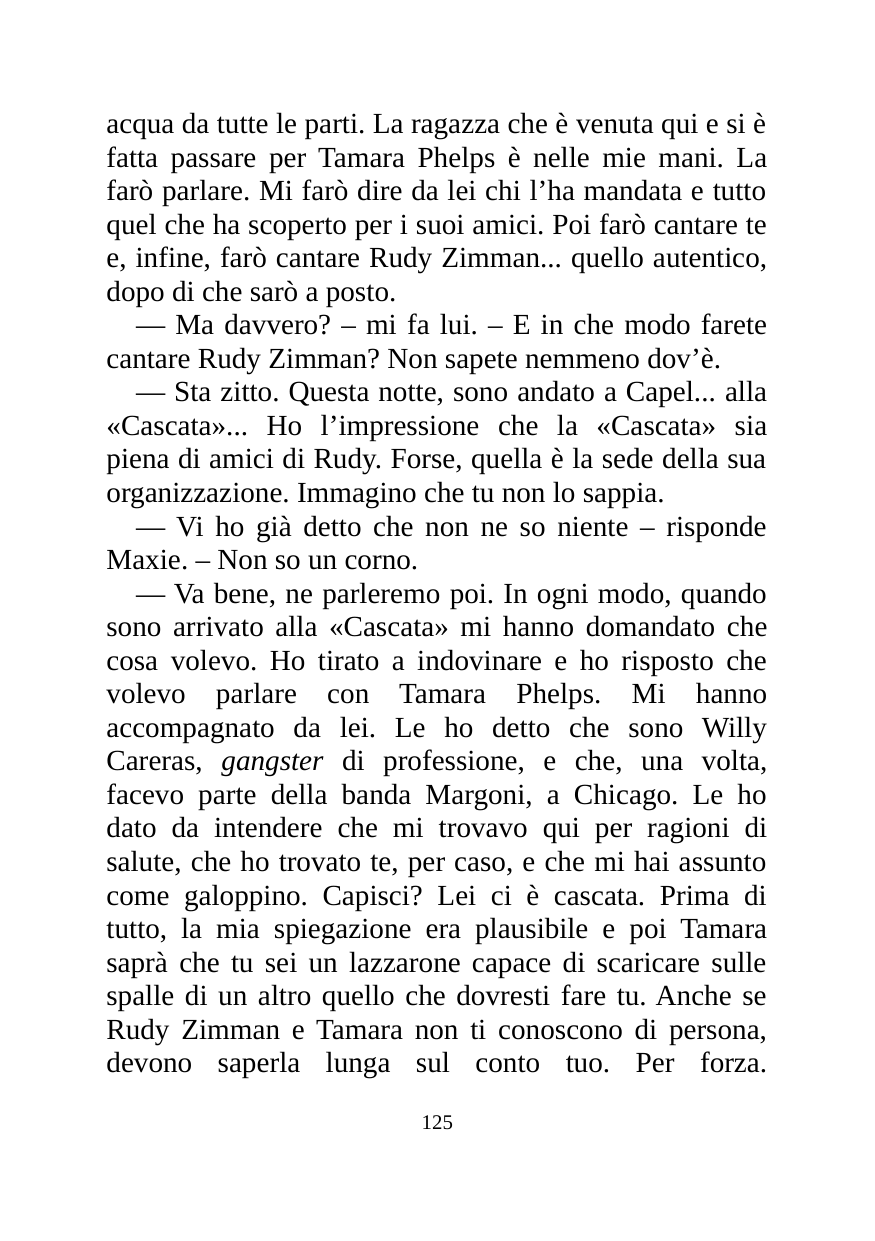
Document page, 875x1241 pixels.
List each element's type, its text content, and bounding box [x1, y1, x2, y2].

text acqua da tutte le parti. La ragazza che è venuta qui e si è fatta passare per Tamara Phelps è nelle mie mani. La farò parlare. Mi farò dire da lei chi l’ha mandata e tutto quel che ha scoperto per i suoi amici. Poi farò cantare te e, infine, farò cantare Rudy Zimman... quello autentico, dopo di che sarò a posto. [106, 106, 768, 307]
text — Vi ho già detto che non ne so niente – risponde Maxie. – Non so un corno. [106, 509, 768, 576]
text — Sta zitto. Questa notte, sono andato a Capel... alla «Cascata»... Ho l’impressione che la «Cascata» sia piena di amici di Rudy. Forse, quella è la sede della sua organizzazione. Immagino che tu non lo sappia. [106, 374, 768, 509]
text — Va bene, ne parleremo poi. In ogni modo, quando sono arrivato alla «Cascata» mi hanno domandato che cosa volevo. Ho tirato a indovinare e ho risposto che volevo parlare con Tamara Phelps. Mi hanno accompagnato da lei. Le ho detto che sono Willy Careras, gangster di professione, e che, una volta, facevo parte della banda Margoni, a Chicago. Le ho dato da intendere che mi trovavo qui per ragioni di salute, che ho trovato te, per caso, e che mi hai assunto come galoppino. Capisci? Lei ci è cascata. Prima di tutto, la mia spiegazione era plausibile e poi Tamara saprà che tu sei un lazzarone capace di scaricare sulle spalle di un altro quello che dovresti fare tu. Anche se Rudy Zimman e Tamara non ti conoscono di persona, devono saperla lunga sul conto tuo. Per forza. [106, 576, 768, 1079]
text — Ma davvero? – mi fa lui. – E in che modo farete cantare Rudy Zimman? Non sapete nemmeno dov’è. [106, 307, 768, 374]
